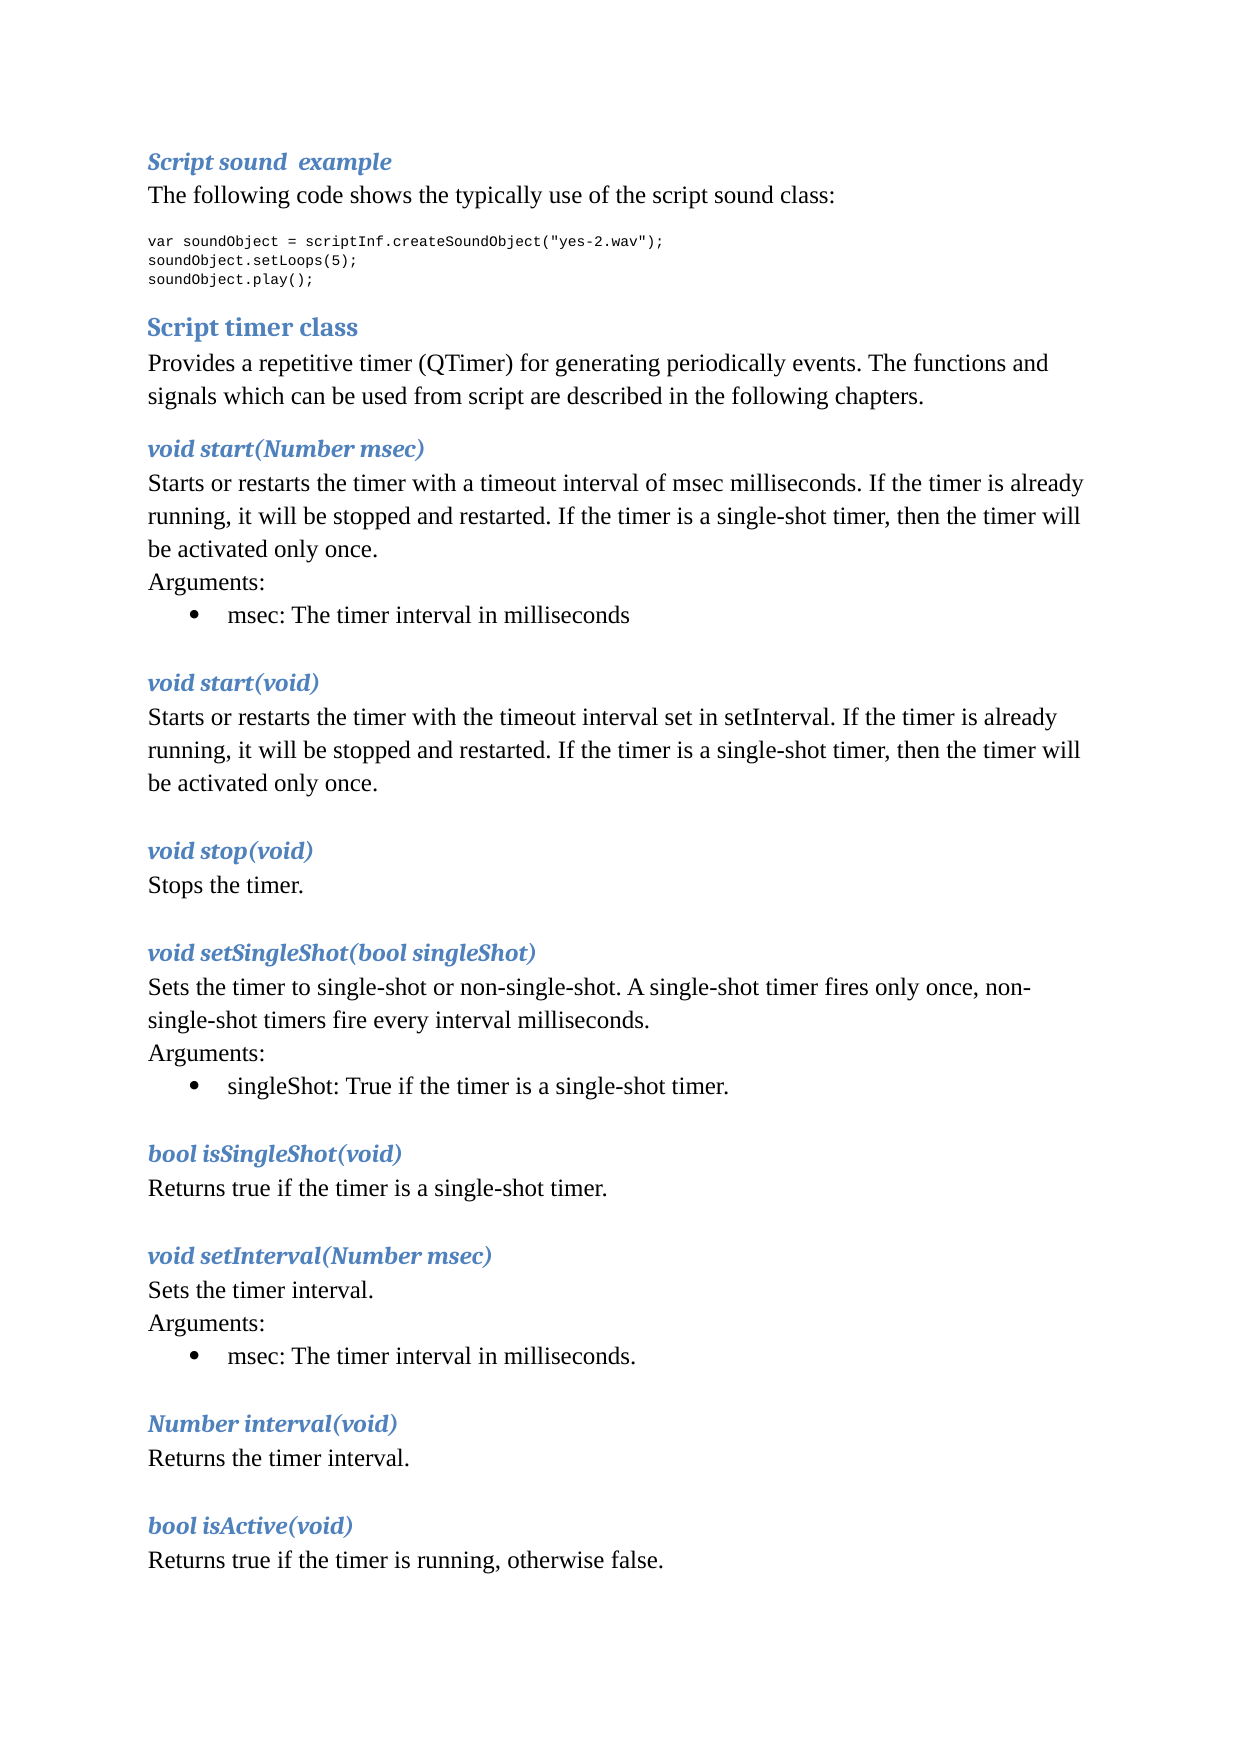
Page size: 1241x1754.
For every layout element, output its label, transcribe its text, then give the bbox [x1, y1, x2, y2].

text The following code shows the typically use of the script sound class: [148, 181, 1093, 209]
text Provides a repetitive timer (QTimer) for generating periodically events. The functions and signals which can be used from script are described in the following chapters. [148, 348, 1093, 410]
text Sets the timer interval. [148, 1275, 1093, 1304]
subtitle void setSingleShot(bool singleShot) [148, 939, 1093, 968]
subtitle Number interval(void) [148, 1410, 1093, 1439]
text Returns true if the timer is running, otherwise false. [148, 1545, 1093, 1574]
text Returns the timer interval. [148, 1443, 1093, 1472]
text Arguments: [148, 1308, 1093, 1337]
text soundObject.setLoops(5); [148, 253, 1093, 270]
subtitle void stop(void) [148, 837, 1093, 866]
text Arguments: [148, 1038, 1093, 1067]
list msec: The timer interval in milliseconds [190, 600, 1093, 629]
subtitle Script sound example [148, 148, 1093, 176]
subtitle bool isActive(void) [148, 1512, 1093, 1541]
subtitle void start(void) [148, 669, 1093, 698]
subtitle void start(Number msec) [148, 435, 1093, 463]
text Sets the timer to single-shot or non-single-shot. A single-shot timer fires only once, non-single-shot timers fire every interval milliseconds. [148, 972, 1093, 1034]
subtitle bool isSingleShot(void) [148, 1140, 1093, 1169]
list singleShot: True if the timer is a single-shot timer. [190, 1071, 1093, 1100]
subtitle Script timer class [148, 312, 1093, 343]
text Stops the timer. [148, 870, 1093, 899]
text Starts or restarts the timer with a timeout interval of msec milliseconds. If the timer is already running, it will be stopped and restarted. If the timer is a single-shot timer, then the timer will be activated only once. [148, 468, 1093, 563]
text Starts or restarts the timer with the timeout interval set in setInterval. If the timer is already running, it will be stopped and restarted. If the timer is a single-shot timer, then the timer will be activated only once. [148, 702, 1093, 797]
subtitle void setInterval(Number msec) [148, 1242, 1093, 1271]
text soundObject.play(); [148, 272, 1093, 289]
text var soundObject = scriptInf.createSoundObject("yes-2.wav"); [148, 234, 1093, 251]
text Arguments: [148, 567, 1093, 596]
list msec: The timer interval in milliseconds. [190, 1341, 1093, 1370]
text Returns true if the timer is a single-shot timer. [148, 1173, 1093, 1202]
